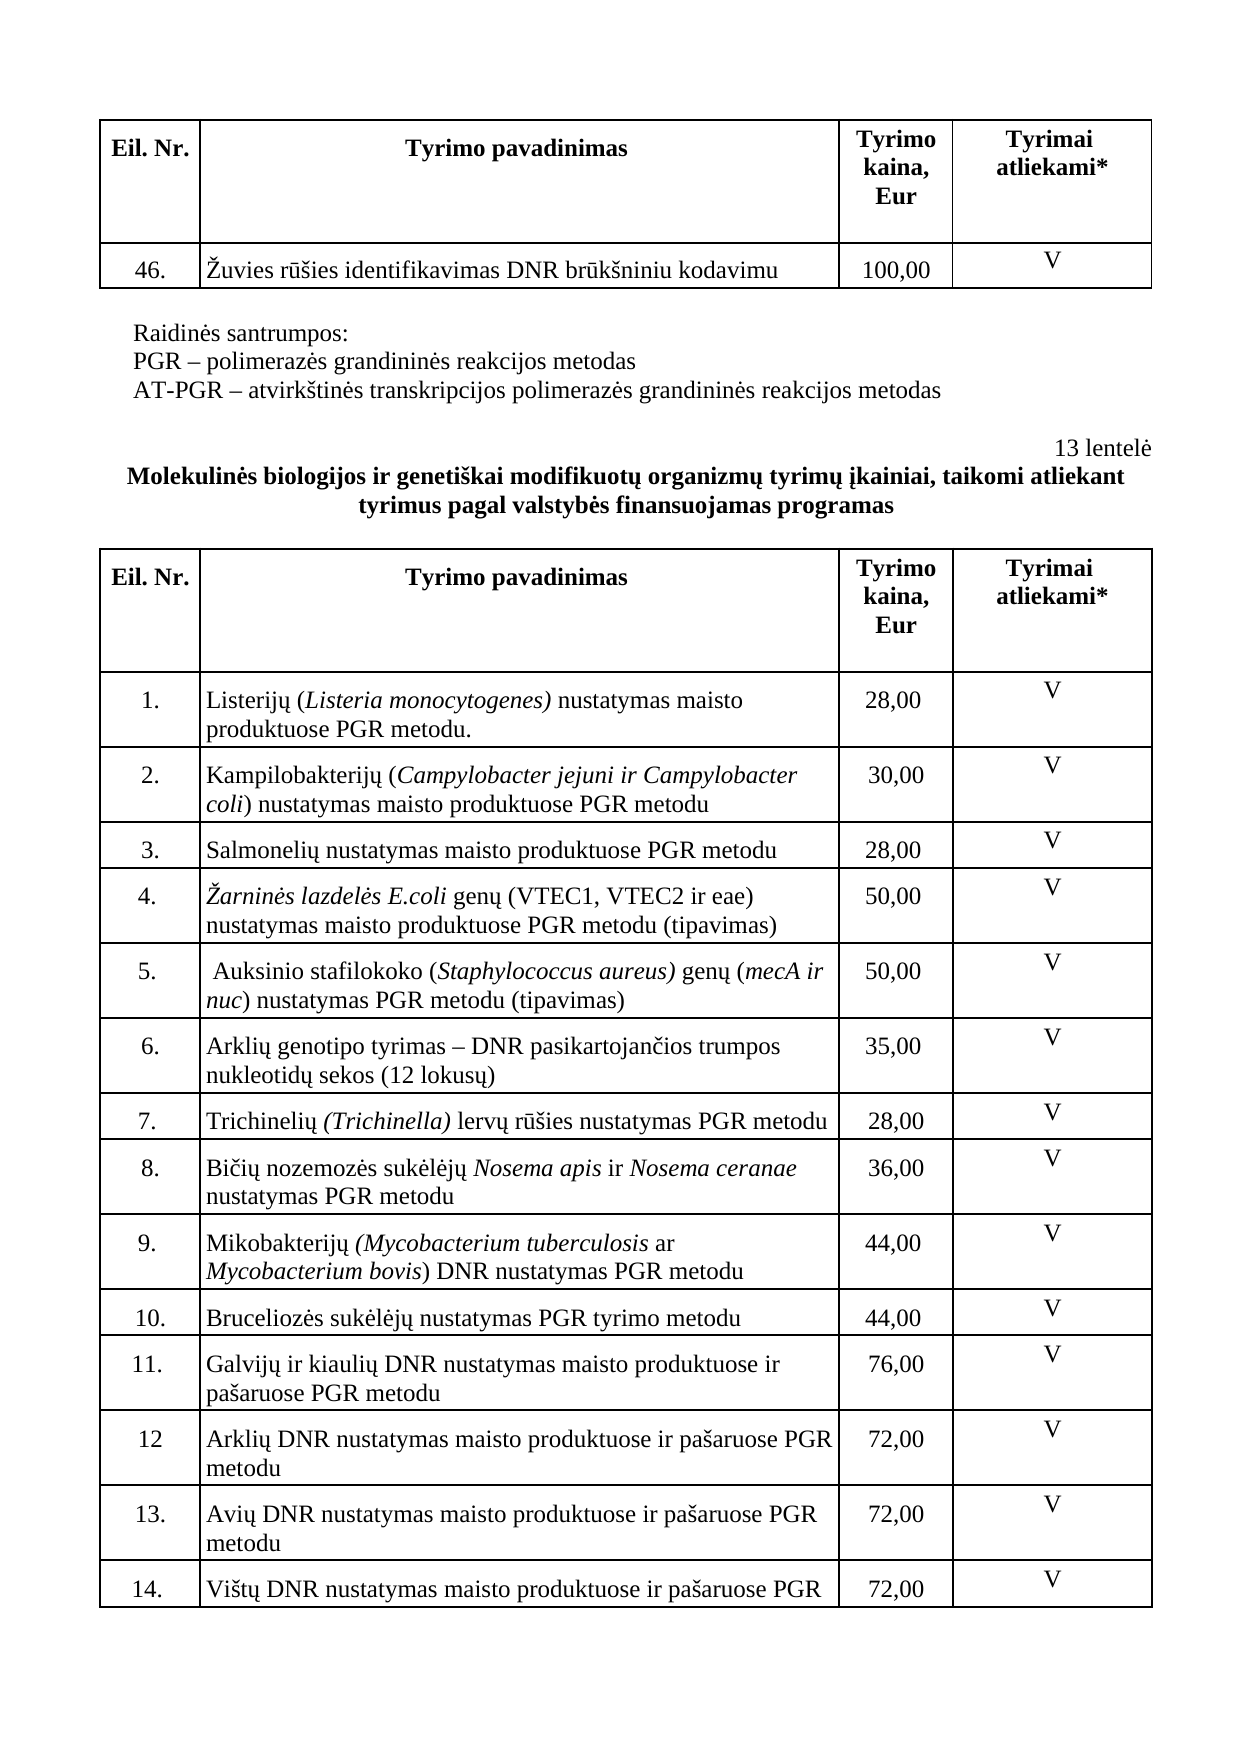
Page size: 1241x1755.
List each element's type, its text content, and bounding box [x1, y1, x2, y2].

table_cell V [954, 673, 1151, 746]
table_cell V [954, 1561, 1151, 1606]
table_cell Žarninės lazdelės E.coli genų (VTEC1, VTEC2 ir eae) nustatymas maisto produktuose PGR metodu (tipavimas) [201, 869, 838, 942]
table_header Tyrimo kaina, Eur [840, 550, 952, 671]
text 13 lentelė [100, 433, 1152, 461]
table_cell 44,00 [840, 1290, 952, 1334]
table_cell Mikobakterijų (Mycobacterium tuberculosis ar Mycobacterium bovis) DNR nustatymas PGR metodu [201, 1215, 838, 1288]
table_cell V [954, 748, 1151, 821]
table_cell 76,00 [840, 1336, 952, 1409]
table_cell Listerijų (Listeria monocytogenes) nustatymas maisto produktuose PGR metodu. [201, 673, 838, 746]
table_cell Kampilobakterijų (Campylobacter jejuni ir Campylobacter coli) nustatymas maisto produktuose PGR metodu [201, 748, 838, 821]
table_cell V [954, 1486, 1151, 1559]
table_cell Arklių genotipo tyrimas – DNR pasikartojančios trumpos nukleotidų sekos (12 lokusų) [201, 1019, 838, 1092]
table_cell 72,00 [840, 1561, 952, 1606]
table_header Tyrimo pavadinimas [201, 121, 838, 242]
table_cell Trichinelių (Trichinella) lervų rūšies nustatymas PGR metodu [201, 1094, 838, 1138]
table_cell 9. [101, 1215, 199, 1288]
table_cell V [954, 1411, 1151, 1484]
table_cell V [953, 244, 1151, 287]
table_cell 100,00 [840, 244, 952, 287]
table_cell 35,00 [840, 1019, 952, 1092]
table_cell Vištų DNR nustatymas maisto produktuose ir pašaruose PGR [201, 1561, 838, 1606]
table_cell Žuvies rūšies identifikavimas DNR brūkšniniu kodavimu [201, 244, 838, 287]
table_cell Bičių nozemozės sukėlėjų Nosema apis ir Nosema ceranae nustatymas PGR metodu [201, 1140, 838, 1213]
table_cell 7. [101, 1094, 199, 1138]
table_cell 72,00 [840, 1411, 952, 1484]
table_header Eil. Nr. [101, 121, 199, 242]
table_cell V [954, 823, 1151, 867]
table_header Tyrimo kaina, Eur [840, 121, 952, 242]
table_cell 28,00 [840, 1094, 952, 1138]
table_cell 8. [101, 1140, 199, 1213]
table_cell V [954, 1336, 1151, 1409]
table_cell 13. [101, 1486, 199, 1559]
table_cell V [954, 1290, 1151, 1334]
table_header Tyrimai atliekami* [953, 121, 1151, 242]
table_cell Auksinio stafilokoko (Staphylococcus aureus) genų (mecA ir nuc) nustatymas PGR metodu (tipavimas) [201, 944, 838, 1017]
table_cell V [954, 1094, 1151, 1138]
table_cell 10. [101, 1290, 199, 1334]
table_cell 3. [101, 823, 199, 867]
table_cell 46. [101, 244, 199, 287]
table_cell Avių DNR nustatymas maisto produktuose ir pašaruose PGR metodu [201, 1486, 838, 1559]
table_cell 28,00 [840, 673, 952, 746]
text Raidinės santrumpos: [100, 318, 1152, 346]
table_cell V [954, 1019, 1151, 1092]
table_cell Galvijų ir kiaulių DNR nustatymas maisto produktuose ir pašaruose PGR metodu [201, 1336, 838, 1409]
table_cell Salmonelių nustatymas maisto produktuose PGR metodu [201, 823, 838, 867]
table_header Tyrimo pavadinimas [201, 550, 838, 671]
text Molekulinės biologijos ir genetiškai modifikuotų organizmų tyrimų įkainiai, taikomi atliekant tyrimus pagal valstybės finansuojamas programas [100, 461, 1152, 519]
table_cell Bruceliozės sukėlėjų nustatymas PGR tyrimo metodu [201, 1290, 838, 1334]
table_cell 50,00 [840, 869, 952, 942]
table_cell 30,00 [840, 748, 952, 821]
table_cell 36,00 [840, 1140, 952, 1213]
table_cell 2. [101, 748, 199, 821]
text AT-PGR – atvirkštinės transkripcijos polimerazės grandininės reakcijos metodas [100, 375, 1152, 404]
table_cell V [954, 869, 1151, 942]
table_cell 50,00 [840, 944, 952, 1017]
table_cell 44,00 [840, 1215, 952, 1288]
table_cell 5. [101, 944, 199, 1017]
table_cell 6. [101, 1019, 199, 1092]
table_cell 14. [101, 1561, 199, 1606]
text PGR – polimerazės grandininės reakcijos metodas [100, 346, 1152, 375]
table_cell 11. [101, 1336, 199, 1409]
table_cell V [954, 1215, 1151, 1288]
table_cell Arklių DNR nustatymas maisto produktuose ir pašaruose PGR metodu [201, 1411, 838, 1484]
table_cell 28,00 [840, 823, 952, 867]
table_cell 4. [101, 869, 199, 942]
table_header Eil. Nr. [101, 550, 199, 671]
table_header Tyrimai atliekami* [954, 550, 1151, 671]
table_cell 1. [101, 673, 199, 746]
table_cell 72,00 [840, 1486, 952, 1559]
table_cell 12 [101, 1411, 199, 1484]
table_cell V [954, 944, 1151, 1017]
table_cell V [954, 1140, 1151, 1213]
